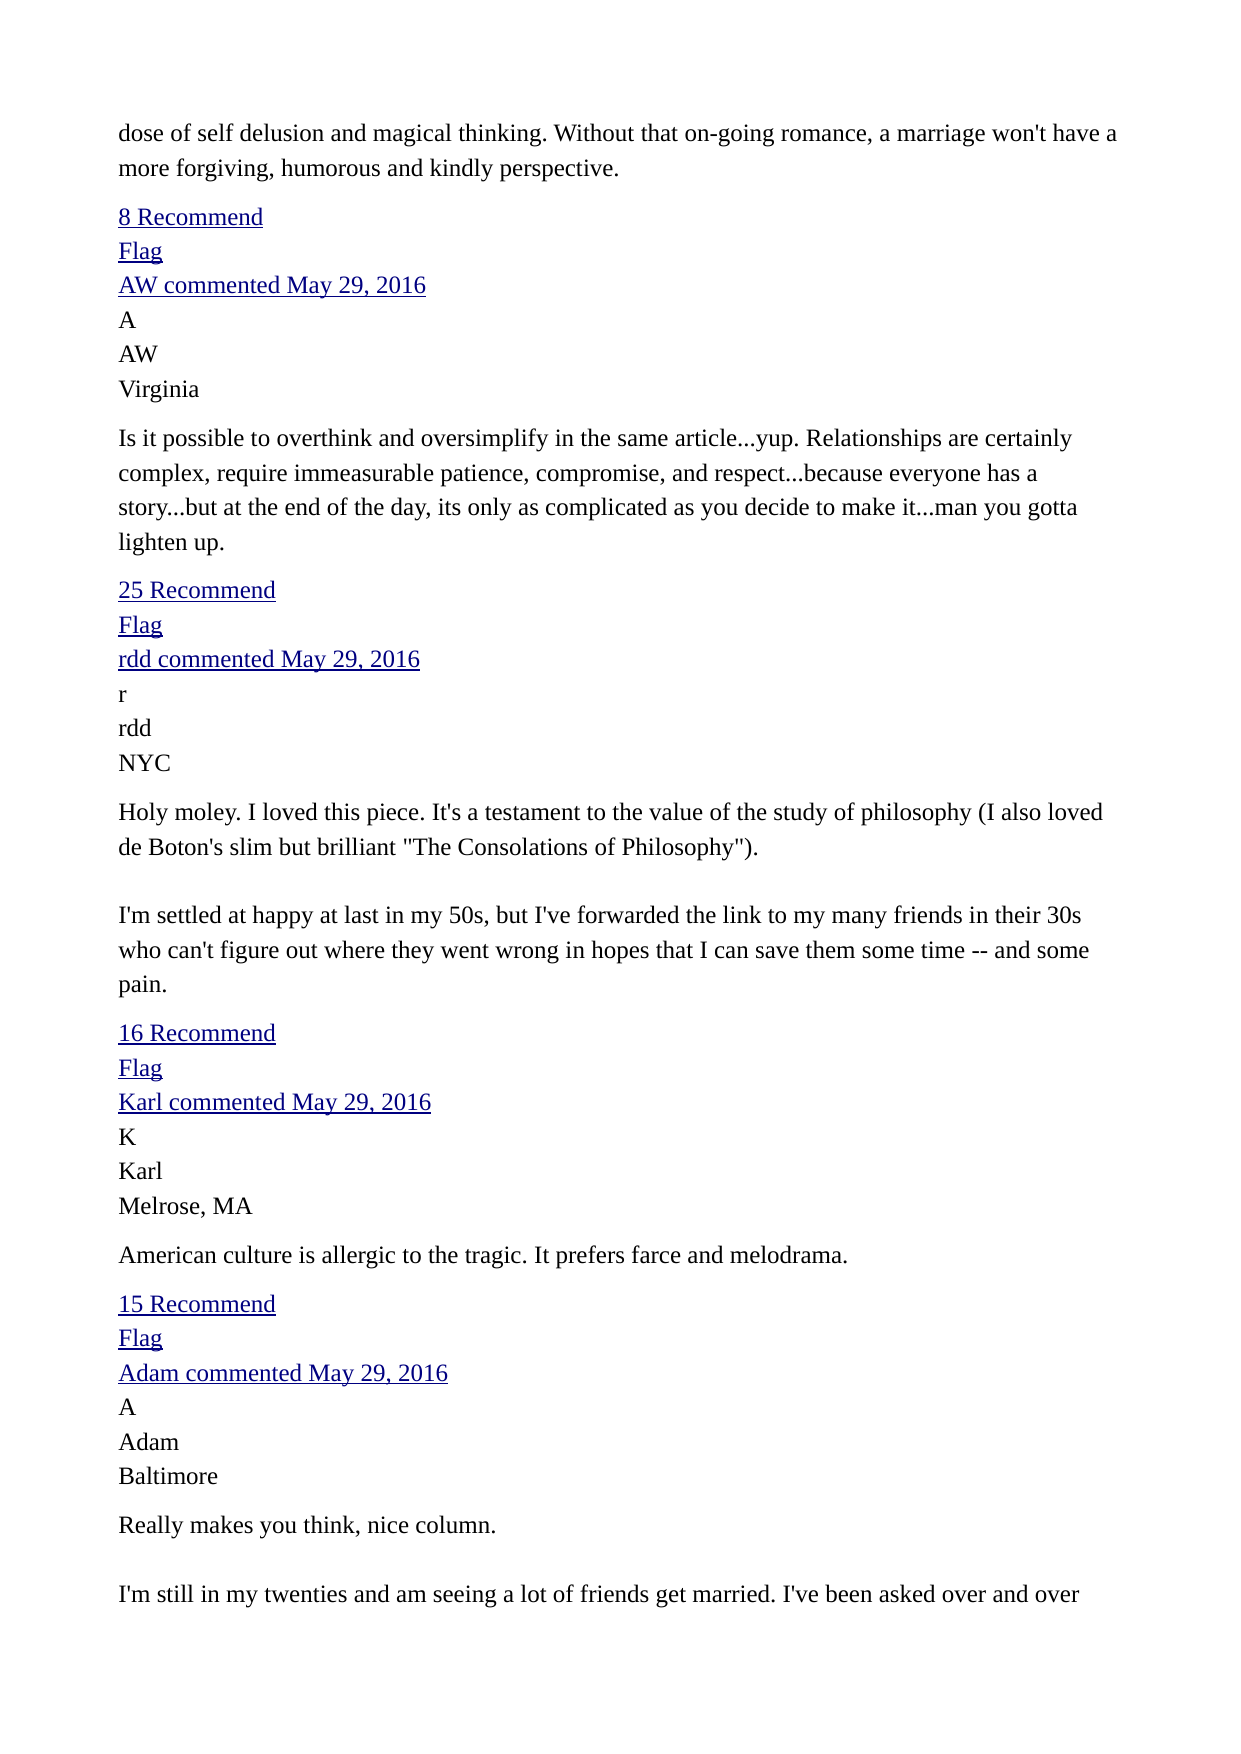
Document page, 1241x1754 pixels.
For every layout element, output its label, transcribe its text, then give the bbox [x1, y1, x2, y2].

text Baltimore [118, 1461, 1122, 1490]
text Is it possible to overthink and oversimplify in the same article...yup. Relationships are certainly complex, require immeasurable patience, compromise, and respect...because everyone has a story...but at the end of the day, its only as complicated as you decide to make it...man you gotta lighten up. [118, 423, 1122, 555]
text Adam commented May 29, 2016 [118, 1358, 1122, 1387]
text Adam [118, 1427, 1122, 1456]
text Flag [118, 236, 1122, 265]
text dose of self delusion and magical thinking. Without that on-going romance, a marriage won't have a more forgiving, humorous and kindly perspective. [118, 118, 1122, 181]
text 8 Recommend [118, 202, 1122, 230]
text AW commented May 29, 2016 [118, 271, 1122, 299]
text Really makes you think, nice column. I'm still in my twenties and am seeing a lot of friends get married. I've been asked over and over [118, 1511, 1122, 1608]
text A [118, 1392, 1122, 1421]
text rdd commented May 29, 2016 [118, 644, 1122, 673]
text American culture is allergic to the tragic. It prefers farce and melodrama. [118, 1240, 1122, 1269]
text Holy moley. I loved this piece. It's a testament to the value of the study of philosophy (I also loved de Boton's slim but brilliant "The Consolations of Philosophy"). I'm settled at happy at last in my 50s, but I've forwarded the link to my many friends in their 30s who can't figure out where they went wrong in hopes that I can save them some time -- and some pain. [118, 797, 1122, 998]
text Flag [118, 610, 1122, 639]
text A [118, 305, 1122, 334]
text AW [118, 339, 1122, 368]
text r [118, 679, 1122, 708]
text 15 Recommend [118, 1289, 1122, 1318]
text Flag [118, 1053, 1122, 1082]
text NYC [118, 748, 1122, 777]
text 25 Recommend [118, 576, 1122, 604]
text Melrose, MA [118, 1191, 1122, 1220]
text Karl commented May 29, 2016 [118, 1087, 1122, 1116]
text Karl [118, 1156, 1122, 1185]
text rdd [118, 713, 1122, 742]
text K [118, 1122, 1122, 1151]
text 16 Recommend [118, 1018, 1122, 1047]
text Flag [118, 1323, 1122, 1352]
text Virginia [118, 374, 1122, 403]
